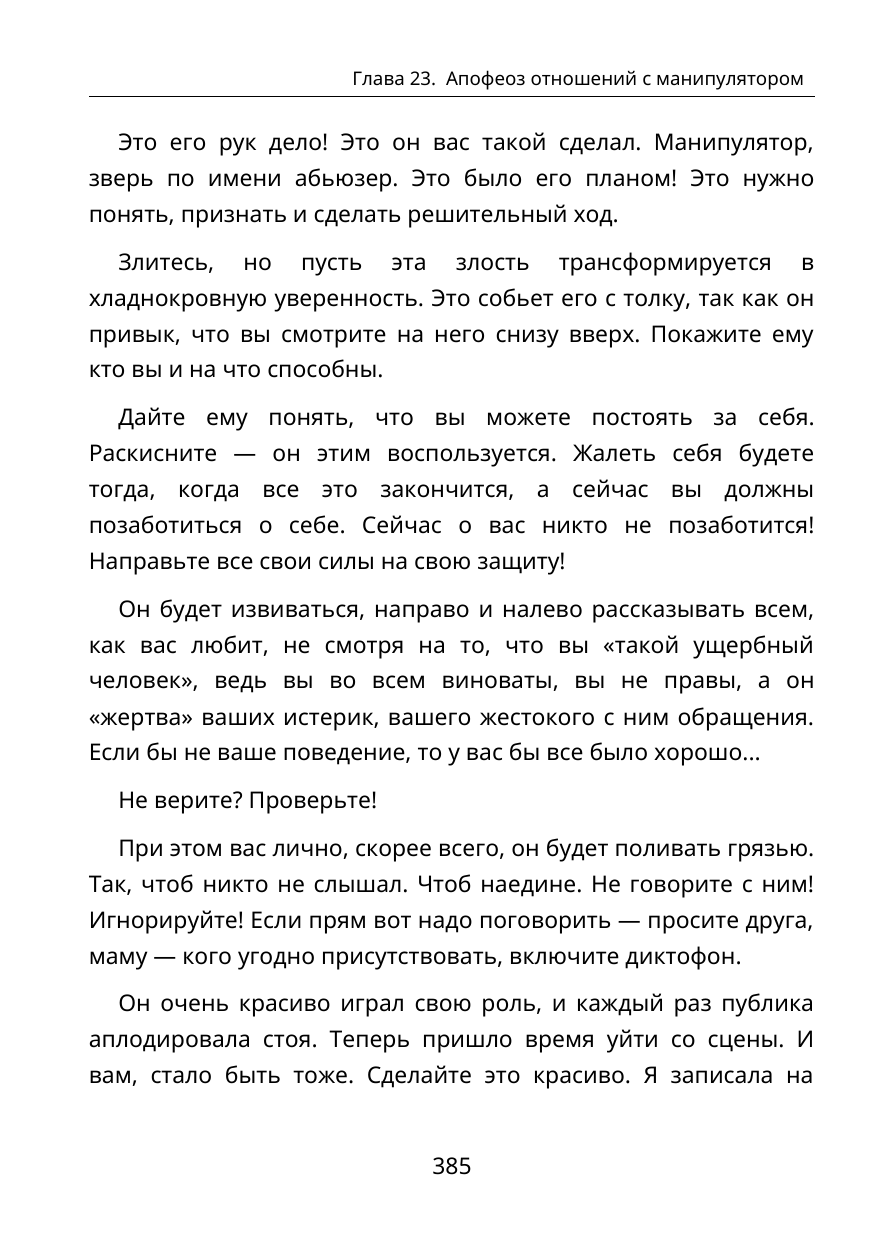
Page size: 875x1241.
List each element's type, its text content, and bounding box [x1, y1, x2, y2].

text Это его рук дело! Это он вас такой сделал. Манипулятор, зверь по имени абьюзер. Это было его планом! Это нужно понять, признать и сделать решительный ход. [88, 126, 815, 229]
text Злитесь, но пусть эта злость трансформируется в хладнокровную уверенность. Это собьет его с толку, так как он привык, что вы смотрите на него снизу вверх. Покажите ему кто вы и на что способны. [88, 246, 815, 385]
text Не верите? Проверьте! [88, 784, 815, 815]
text Он будет извиваться, направо и налево рассказывать всем, как вас любит, не смотря на то, что вы «такой ущербный человек», ведь вы во всем виноваты, вы не правы, а он «жертва» ваших истерик, вашего жестокого с ним обращения. Если бы не ваше поведение, то у вас бы все было хорошо... [88, 593, 815, 768]
text Он очень красиво играл свою роль, и каждый раз публика аплодировала стоя. Теперь пришло время уйти со сцены. И вам, стало быть тоже. Сделайте это красиво. Я записала на [88, 987, 815, 1090]
text При этом вас лично, скорее всего, он будет поливать грязью. Так, чтоб никто не слышал. Чтоб наедине. Не говорите с ним! Игнорируйте! Если прям вот надо поговорить — просите друга, маму — кого угодно присутствовать, включите диктофон. [88, 832, 815, 971]
text Дайте ему понять, что вы можете постоять за себя. Раскисните — он этим воспользуется. Жалеть себя будете тогда, когда все это закончится, а сейчас вы должны позаботиться о себе. Сейчас о вас никто не позаботится! Направьте все свои силы на свою защиту! [88, 401, 815, 576]
